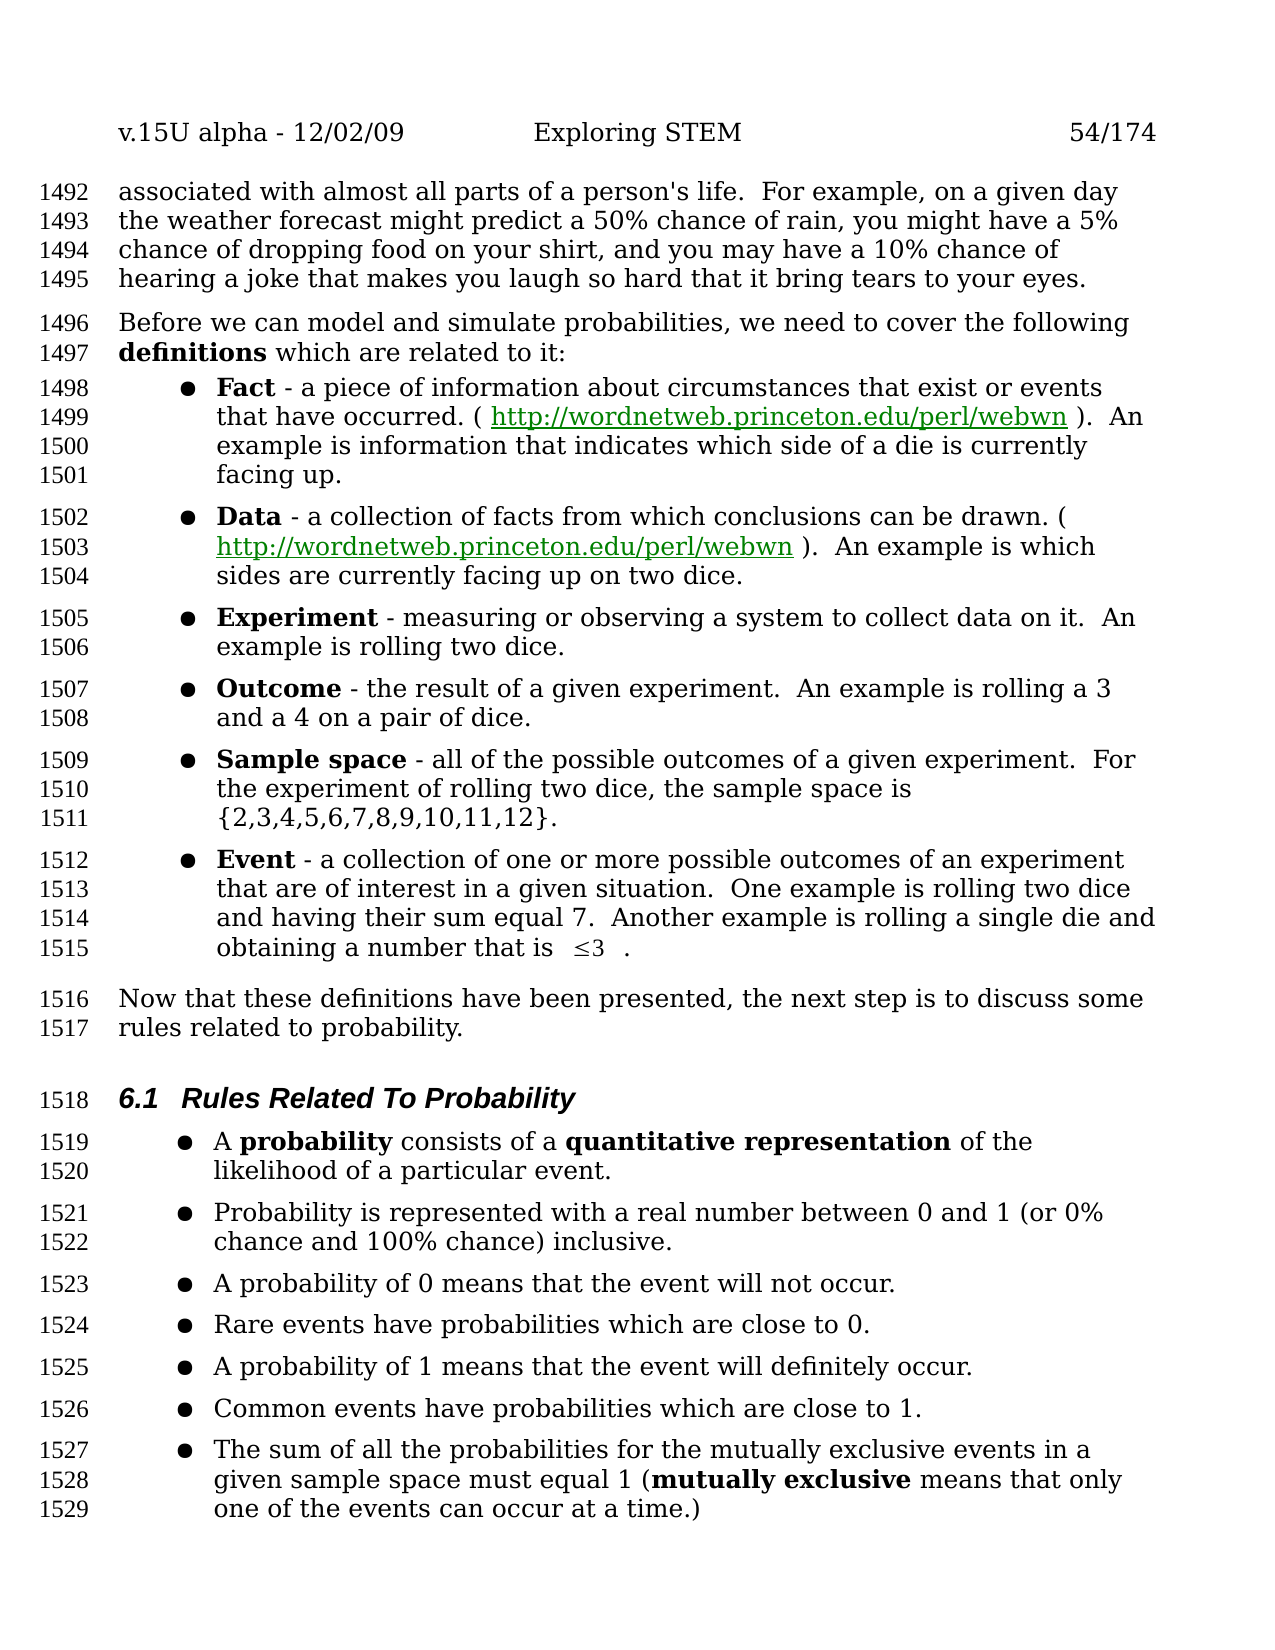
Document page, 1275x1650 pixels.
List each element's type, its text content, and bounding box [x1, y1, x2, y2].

list Probability is represented with a real number between 0 and 1 (or 0% chance and 100% chance) inclusive. [175, 1198, 1157, 1256]
text Before we can model and simulate probabilities, we need to cover the following definitions which are related to it: [118, 308, 1157, 367]
list A probability consists of a quantitative representation of the likelihood of a particular event. [175, 1127, 1157, 1186]
text associated with almost all parts of a person's life. For example, on a given day the weather forecast might predict a 50% chance of rain, you might have a 5% chance of dropping food on your shirt, and you may have a 10% chance of hearing a joke that makes you laugh so hard that it bring tears to your eyes. [118, 177, 1157, 293]
subtitle Rules Related To Probability [118, 1082, 1157, 1115]
list Rare events have probabilities which are close to 0. [175, 1311, 1157, 1340]
list Common events have probabilities which are close to 1. [175, 1394, 1157, 1423]
list A probability of 1 means that the event will definitely occur. [175, 1352, 1157, 1381]
list The sum of all the probabilities for the mutually exclusive events in a given sample space must equal 1 (mutually exclusive means that only one of the events can occur at a time.) [175, 1436, 1157, 1523]
list Fact - a piece of information about circumstances that exist or events that have occurred. ( http://wordnetweb.princeton.edu/perl/webwn ). An example is information that indicates which side of a die is currently facing up. [178, 373, 1157, 490]
text Now that these definitions have been presented, the next step is to discuss some rules related to probability. [118, 984, 1157, 1042]
list Sample space - all of the possible outcomes of a given experiment. For the experiment of rolling two dice, the sample space is {2,3,4,5,6,7,8,9,10,11,12}. [178, 745, 1157, 832]
list A probability of 0 means that the event will not occur. [175, 1269, 1157, 1298]
list Outcome - the result of a given experiment. An example is rolling a 3 and a 4 on a pair of dice. [178, 674, 1157, 732]
list Data - a collection of facts from which conclusions can be drawn. ( http://wordnetweb.princeton.edu/perl/webwn ). An example is which sides are currently facing up on two dice. [178, 502, 1157, 590]
list Event - a collection of one or more possible outcomes of an experiment that are of interest in a given situation. One example is rolling two dice and having their sum equal 7. Another example is rolling a single die and obtaining a number that is. [178, 845, 1157, 963]
list Experiment - measuring or observing a system to collect data on it. An example is rolling two dice. [178, 603, 1157, 661]
